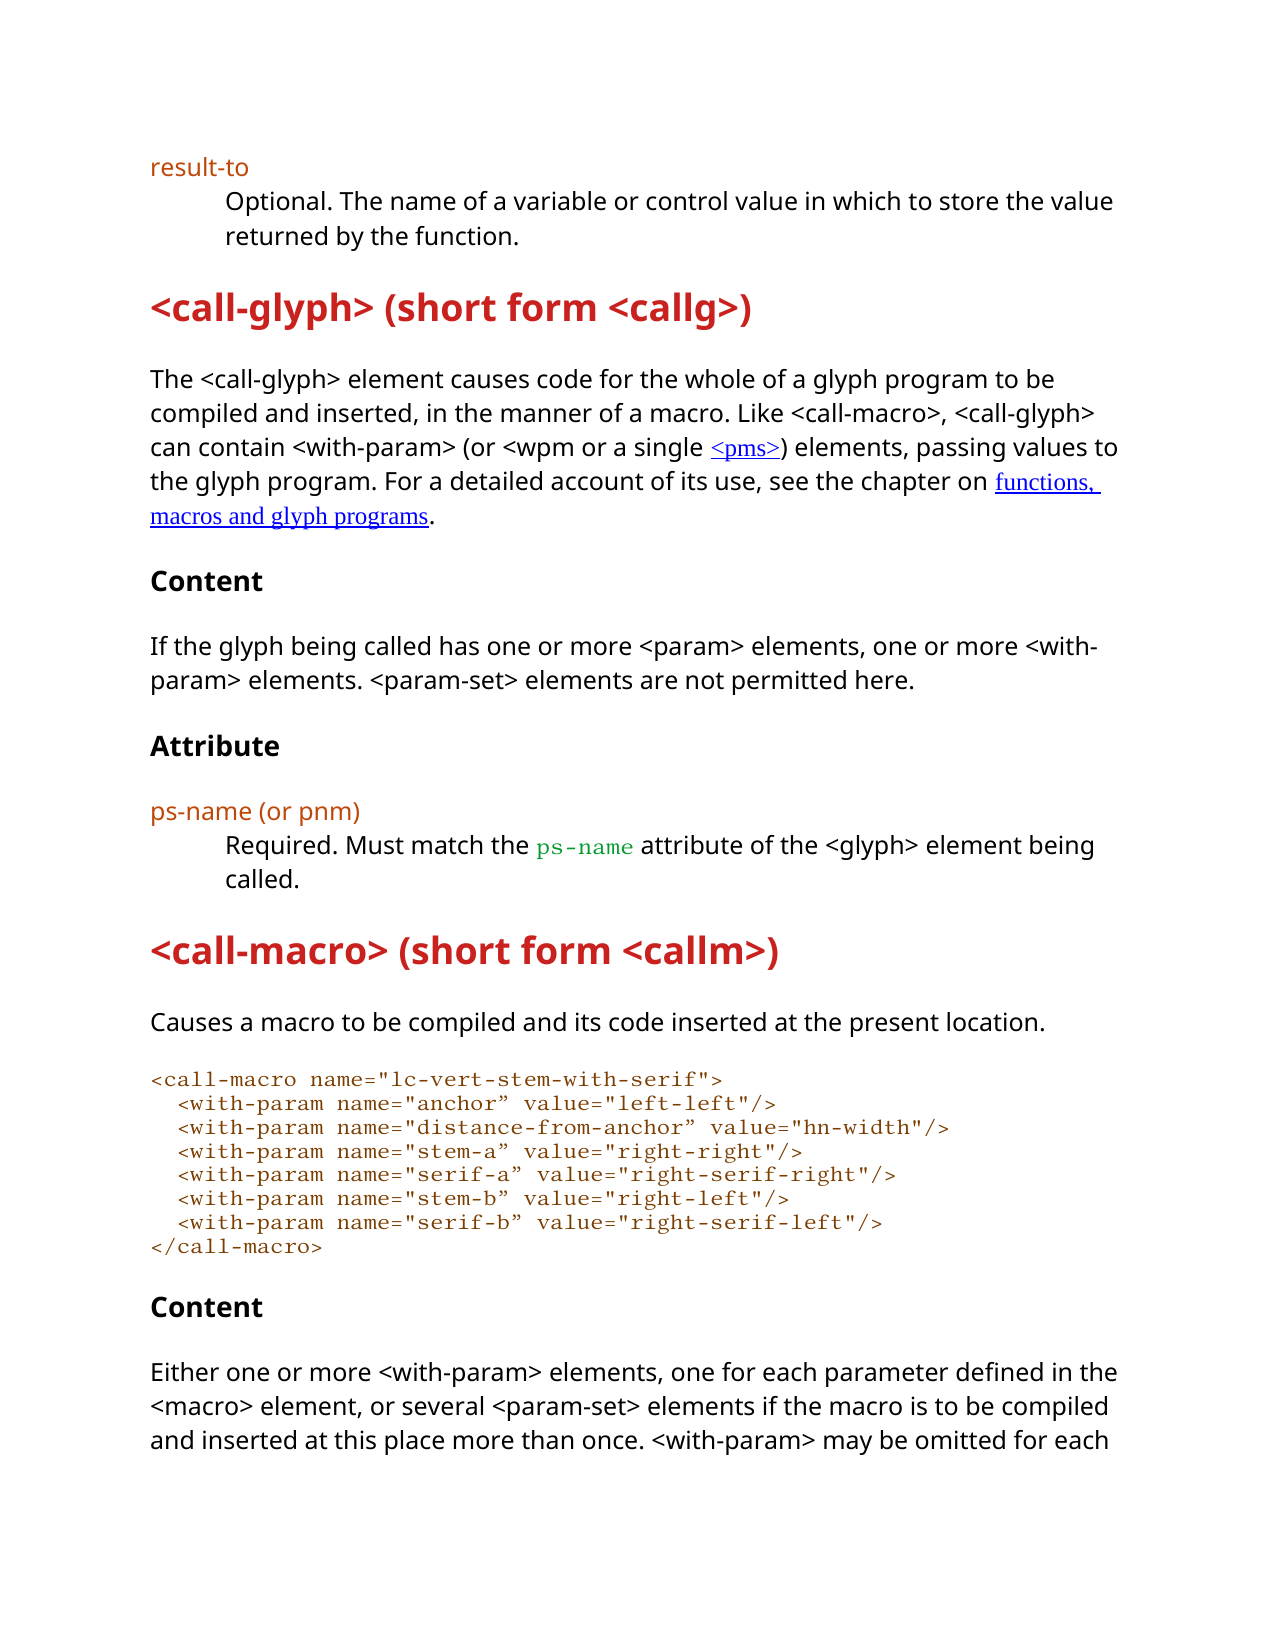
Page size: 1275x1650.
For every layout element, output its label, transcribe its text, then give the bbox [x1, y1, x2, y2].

subtitle <call-macro> (short form <callm>) [150, 925, 1125, 976]
text Causes a macro to be compiled and its code inserted at the present location. [150, 1005, 1125, 1039]
text result-to [150, 150, 1125, 184]
subtitle Content [150, 561, 1125, 599]
subtitle Attribute [150, 726, 1125, 764]
text <with-param name="stem-b” value="right-left"/> [150, 1187, 1125, 1211]
text <call-macro name="lc-vert-stem-with-serif"> [150, 1068, 1125, 1092]
text <with-param name="serif-b” value="right-serif-left"/> [150, 1211, 1125, 1234]
text The <call-glyph> element causes code for the whole of a glyph program to be compiled and inserted, in the manner of a macro. Like <call-macro>, <call-glyph> can contain <with-param> (or <wpm or a single <pms>) elements, passing values to the glyph program. For a detailed account of its use, see the chapter on functions, macros and glyph programs. [150, 362, 1125, 532]
text <with-param name="distance-from-anchor” value="hn-width"/> [150, 1116, 1125, 1139]
text <with-param name="stem-a” value="right-right"/> [150, 1139, 1125, 1163]
subtitle <call-glyph> (short form <callg>) [150, 281, 1125, 332]
subtitle Content [150, 1287, 1125, 1326]
text ps-name (or pnm) [150, 793, 1125, 827]
text <with-param name="anchor” value="left-left"/> [150, 1092, 1125, 1116]
text Either one or more <with-param> elements, one for each parameter defined in the <macro> element, or several <param-set> elements if the macro is to be compiled and inserted at this place more than once. <with-param> may be omitted for each [150, 1355, 1125, 1457]
text If the glyph being called has one or more <param> elements, one or more <with-param> elements. <param-set> elements are not permitted here. [150, 628, 1125, 697]
text <with-param name="serif-a” value="right-serif-right"/> [150, 1163, 1125, 1187]
text Required. Must match the ps-name attribute of the <glyph> element being called. [225, 827, 1125, 896]
text Optional. The name of a variable or control value in which to store the value returned by the function. [225, 184, 1125, 252]
text </call-macro> [150, 1234, 1125, 1258]
